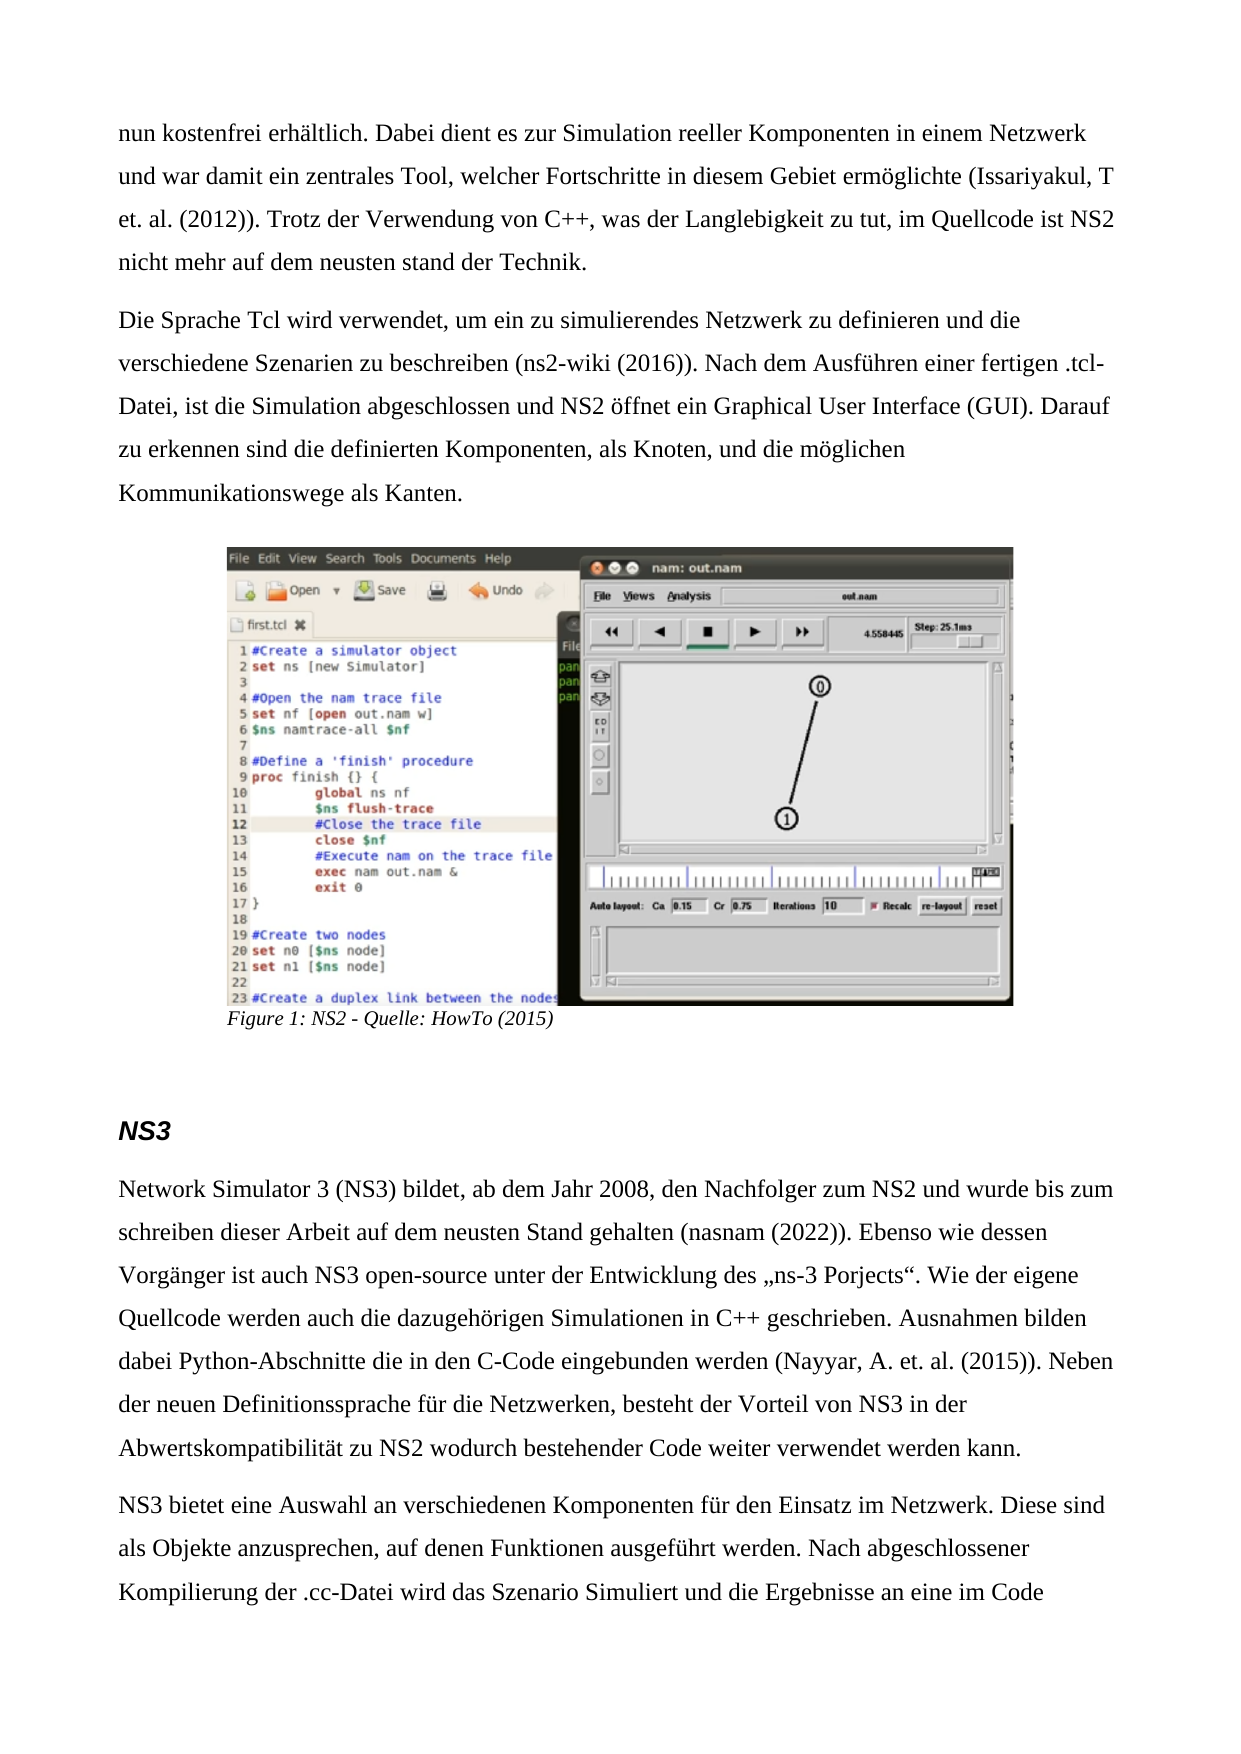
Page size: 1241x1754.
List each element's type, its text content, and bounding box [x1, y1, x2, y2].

text NS3 bietet eine Auswahl an verschiedenen Komponenten für den Einsatz im Netzwerk. Diese sind als Objekte anzusprechen, auf denen Funktionen ausgeführt werden. Nach abgeschlossener Kompilierung der .cc-Datei wird das Szenario Simuliert und die Ergebnisse an eine im Code [118, 1490, 1122, 1605]
subtitle NS3 [118, 1114, 1122, 1146]
picture [226, 547, 1014, 1006]
text nun kostenfrei erhältlich. Dabei dient es zur Simulation reeller Komponenten in einem Netzwerk und war damit ein zentrales Tool, welcher Fortschritte in diesem Gebiet ermöglichte (Issariyakul, T et. al. (2012)). Trotz der Verwendung von C++, was der Langlebigkeit zu tut, im Quellcode ist NS2 nicht mehr auf dem neusten stand der Technik. [118, 118, 1122, 276]
text Die Sprache Tcl wird verwendet, um ein zu simulierendes Netzwerk zu definieren und die verschiedene Szenarien zu beschreiben (ns2-wiki (2016)). Nach dem Ausführen einer fertigen .tcl-Datei, ist die Simulation abgeschlossen und NS2 öffnet ein Graphical User Interface (GUI). Darauf zu erkennen sind die definierten Komponenten, als Knoten, und die möglichen Kommunikationswege als Kanten. [118, 305, 1122, 506]
text Figure 1: NS2 - Quelle: HowTo (2015) [227, 1006, 1013, 1030]
text Network Simulator 3 (NS3) bildet, ab dem Jahr 2008, den Nachfolger zum NS2 und wurde bis zum schreiben dieser Arbeit auf dem neusten Stand gehalten (nasnam (2022)). Ebenso wie dessen Vorgänger ist auch NS3 open-source unter der Entwicklung des „ns-3 Porjects“. Wie der eigene Quellcode werden auch die dazugehörigen Simulationen in C++ geschrieben. Ausnahmen bilden dabei Python-Abschnitte die in den C-Code eingebunden werden (Nayyar, A. et. al. (2015)). Neben der neuen Definitionssprache für die Netzwerken, besteht der Vorteil von NS3 in der Abwertskompatibilität zu NS2 wodurch bestehender Code weiter verwendet werden kann. [118, 1174, 1122, 1461]
